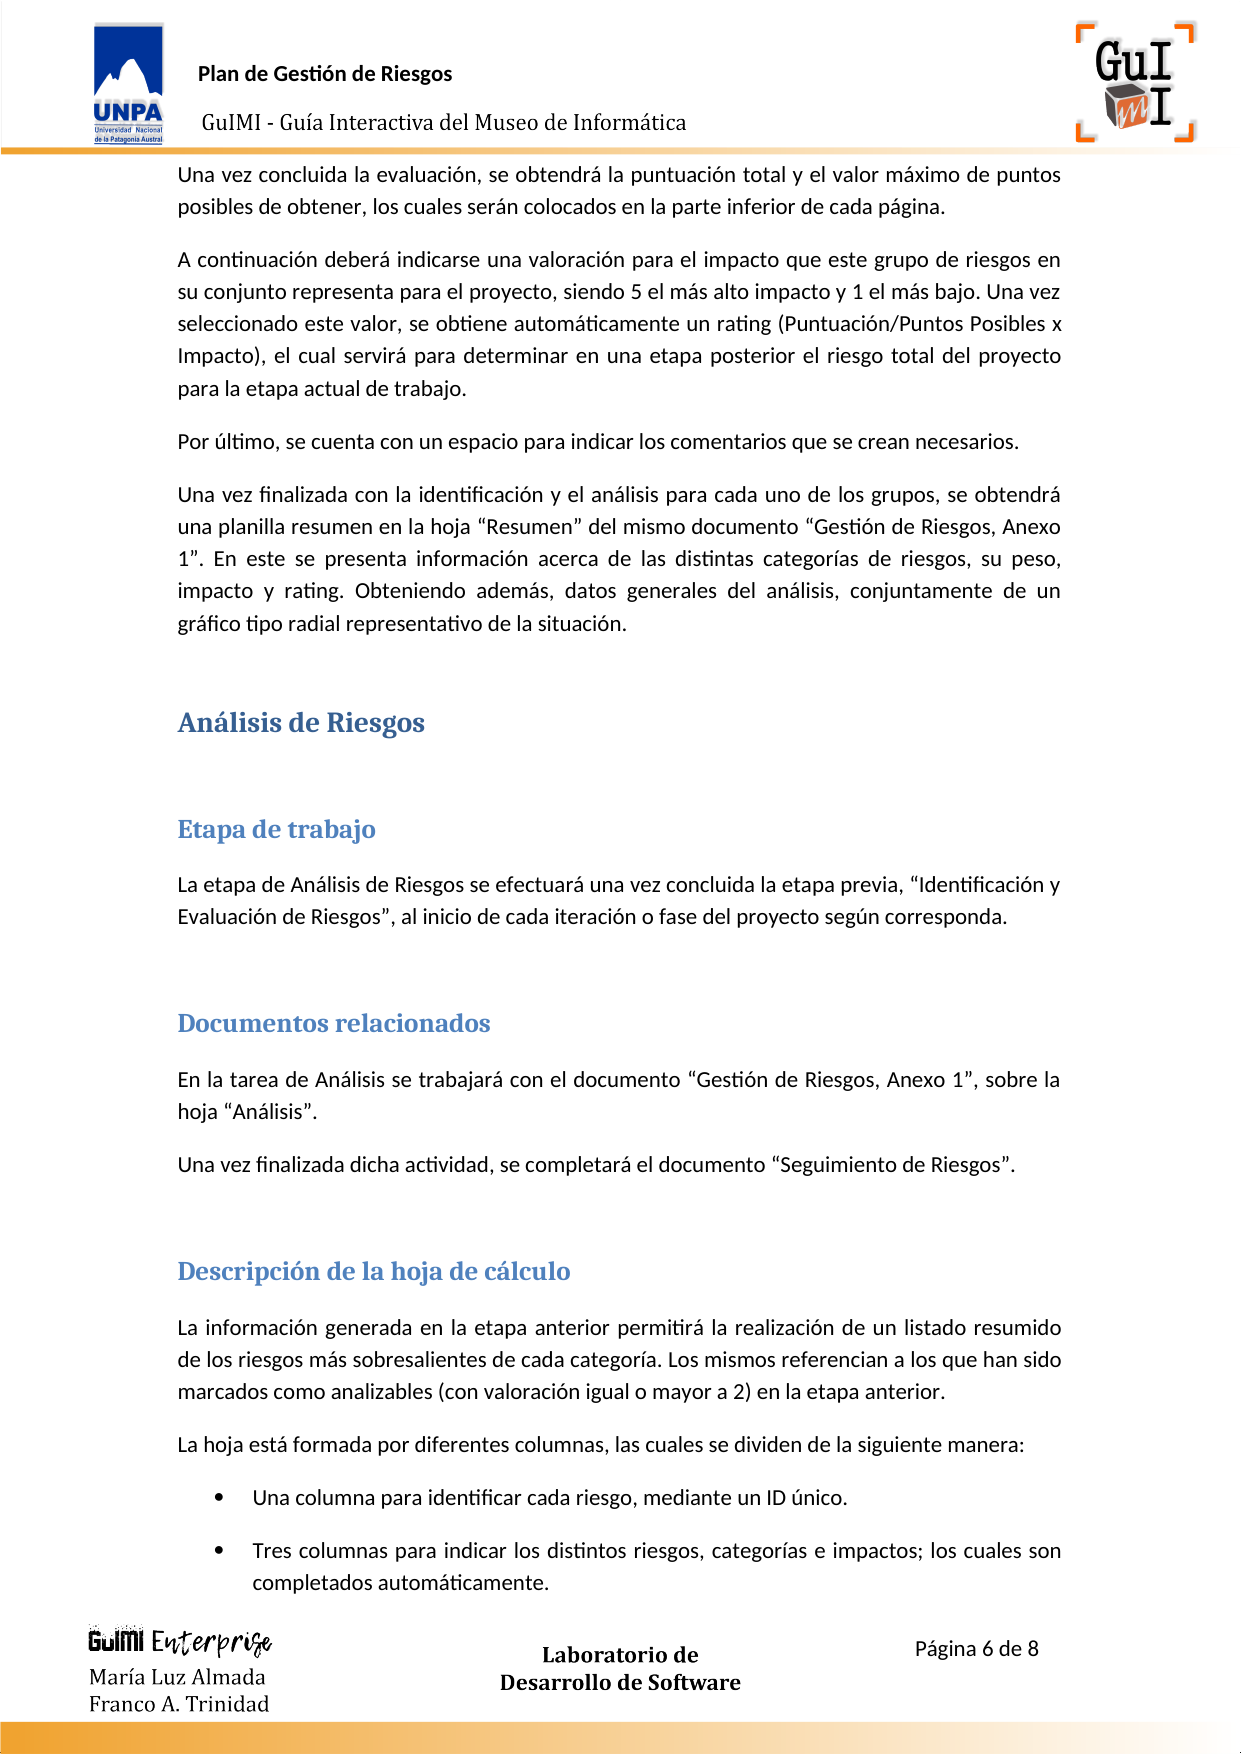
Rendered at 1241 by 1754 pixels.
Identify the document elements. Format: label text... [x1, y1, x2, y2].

picture [0, 0, 1241, 155]
text La etapa de Análisis de Riesgos se efectuará una vez concluida la etapa previa, “Identificación y Evaluación de Riesgos”, al inicio de cada iteración o fase del proyecto según corresponda. [177, 870, 1063, 931]
text Una vez finalizada dicha actividad, se completará el documento “Seguimiento de Riesgos”. [177, 1150, 1063, 1178]
text A continuación deberá indicarse una valoración para el impacto que este grupo de riesgos en su conjunto representa para el proyecto, siendo 5 el más alto impacto y 1 el más bajo. Una vez seleccionado este valor, se obtiene automáticamente un rating (Puntuación/Puntos Posibles x Impacto), el cual servirá para determinar en una etapa posterior el riesgo total del proyecto para la etapa actual de trabajo. [177, 245, 1063, 402]
subtitle Análisis de Riesgos [177, 706, 1063, 740]
subtitle Descripción de la hoja de cálculo [177, 1256, 1063, 1287]
subtitle Documentos relacionados [177, 1008, 1063, 1040]
text La información generada en la etapa anterior permitirá la realización de un listado resumido de los riesgos más sobresalientes de cada categoría. Los mismos referencian a los que han sido marcados como analizables (con valoración igual o mayor a 2) en la etapa anterior. [177, 1313, 1063, 1405]
subtitle Etapa de trabajo [177, 814, 1063, 845]
list Tres columnas para indicar los distintos riesgos, categorías e impactos; los cuales son completados automáticamente. [215, 1536, 1063, 1597]
text Por último, se cuenta con un espacio para indicar los comentarios que se crean necesarios. [177, 427, 1063, 455]
text En la tarea de Análisis se trabajará con el documento “Gestión de Riesgos, Anexo 1”, sobre la hoja “Análisis”. [177, 1065, 1063, 1125]
picture [0, 1613, 1241, 1754]
text Una vez concluida la evaluación, se obtendrá la puntuación total y el valor máximo de puntos posibles de obtener, los cuales serán colocados en la parte inferior de cada página. [177, 160, 1063, 220]
text La hoja está formada por diferentes columnas, las cuales se dividen de la siguiente manera: [177, 1430, 1063, 1458]
list Una columna para identificar cada riesgo, mediante un ID único. [215, 1483, 1063, 1511]
text Una vez finalizada con la identificación y el análisis para cada uno de los grupos, se obtendrá una planilla resumen en la hoja “Resumen” del mismo documento “Gestión de Riesgos, Anexo 1”. En este se presenta información acerca de las distintas categorías de riesgos, su peso, impacto y rating. Obteniendo además, datos generales del análisis, conjuntamente de un gráfico tipo radial representativo de la situación. [177, 480, 1063, 637]
